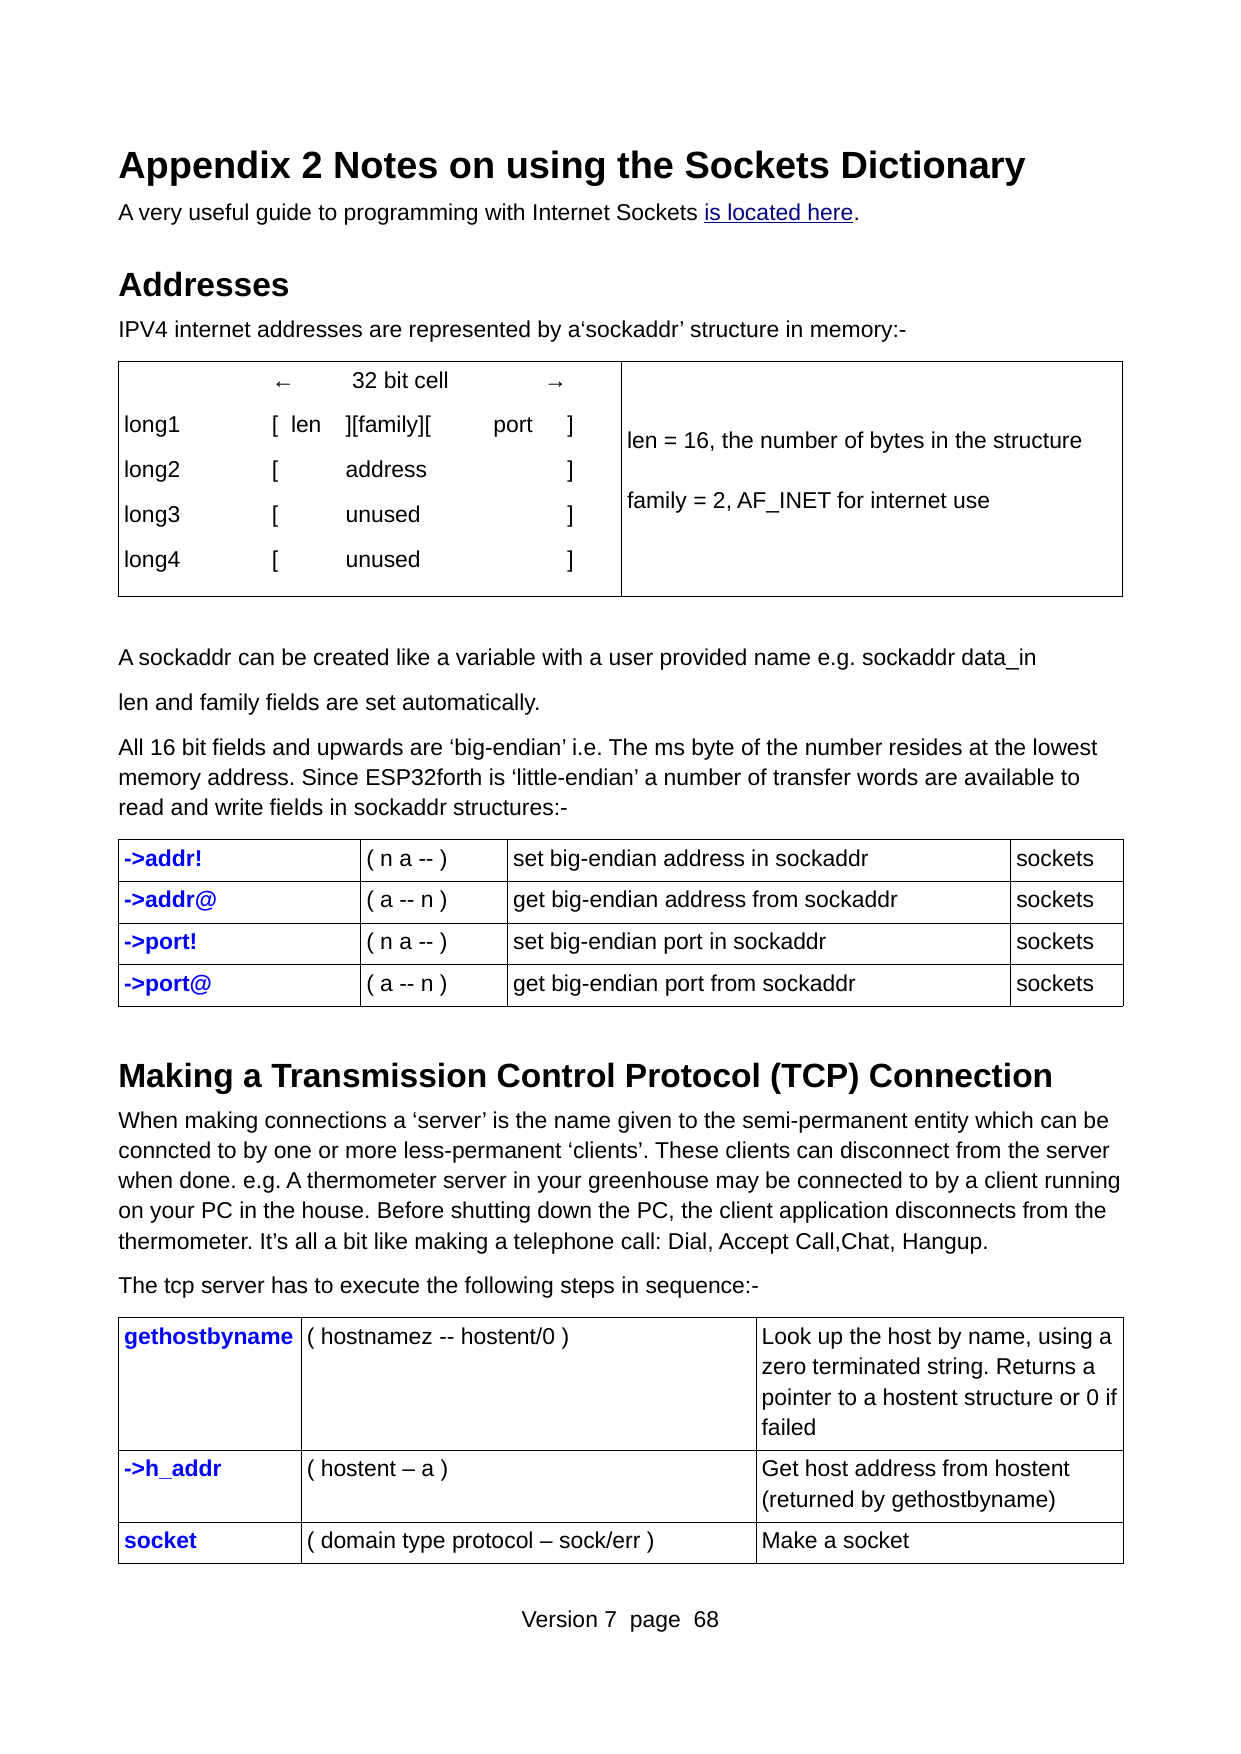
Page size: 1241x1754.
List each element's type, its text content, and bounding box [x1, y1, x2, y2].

table_header gethostbyname [119, 1318, 301, 1449]
table_cell get big-endian port from sockaddr [508, 965, 1010, 1006]
table_cell ->port@ [119, 965, 360, 1006]
table_header ← 32 bit cell → long1 [ len ][family][ port ] long2 [ address ] long3 [ unused ] long4 [ unused ] [119, 362, 621, 596]
text IPV4 internet addresses are represented by a‘sockaddr’ structure in memory:- [118, 316, 1122, 342]
subtitle Making a Transmission Control Protocol (TCP) Connection [118, 1056, 1122, 1094]
table_header ->addr! [119, 840, 360, 881]
table_header len = 16, the number of bytes in the structure family = 2, AF_INET for internet use [622, 362, 1122, 596]
table_cell ( hostent – a ) [302, 1451, 756, 1522]
table_header Look up the host by name, using a zero terminated string. Returns a pointer to a hostent structure or 0 if failed [757, 1318, 1123, 1449]
text All 16 bit fields and upwards are ‘big-endian’ i.e. The ms byte of the number resides at the lowest memory address. Since ESP32forth is ‘little-endian’ a number of transfer words are available to read and write fields in sockaddr structures:- [118, 734, 1122, 820]
table_cell ->port! [119, 924, 360, 964]
subtitle Appendix 2 Notes on using the Sockets Dictionary [118, 143, 1122, 187]
table_cell sockets [1011, 965, 1123, 1006]
table_header ( n a -- ) [361, 840, 507, 881]
table_cell sockets [1011, 924, 1123, 964]
table_header set big-endian address in sockaddr [508, 840, 1010, 881]
table_cell Make a socket [757, 1523, 1123, 1563]
table_cell ( a -- n ) [361, 965, 507, 1006]
table_cell ( n a -- ) [361, 924, 507, 964]
table_cell set big-endian port in sockaddr [508, 924, 1010, 964]
table_cell get big-endian address from sockaddr [508, 882, 1010, 922]
table_cell ( a -- n ) [361, 882, 507, 922]
text When making connections a ‘server’ is the name given to the semi-permanent entity which can be conncted to by one or more less-permanent ‘clients’. These clients can disconnect from the server when done. e.g. A thermometer server in your greenhouse may be connected to by a client running on your PC in the house. Before shutting down the PC, the client application disconnects from the thermometer. It’s all a bit like making a telephone call: Dial, Accept Call,Chat, Hangup. [118, 1107, 1122, 1254]
text A very useful guide to programming with Internet Sockets is located here. [118, 199, 1122, 226]
table_cell Get host address from hostent (returned by gethostbyname) [757, 1451, 1123, 1522]
table_header sockets [1011, 840, 1123, 881]
table_cell socket [119, 1523, 301, 1563]
table_cell sockets [1011, 882, 1123, 922]
text A sockaddr can be created like a variable with a user provided name e.g. sockaddr data_in [118, 644, 1122, 670]
table_header ( hostnamez -- hostent/0 ) [302, 1318, 756, 1449]
text The tcp server has to execute the following steps in sequence:- [118, 1272, 1122, 1299]
table_cell ->h_addr [119, 1451, 301, 1522]
table_cell ( domain type protocol – sock/err ) [302, 1523, 756, 1563]
text len and family fields are set automatically. [118, 689, 1122, 715]
subtitle Addresses [118, 265, 1122, 303]
table_cell ->addr@ [119, 882, 360, 922]
